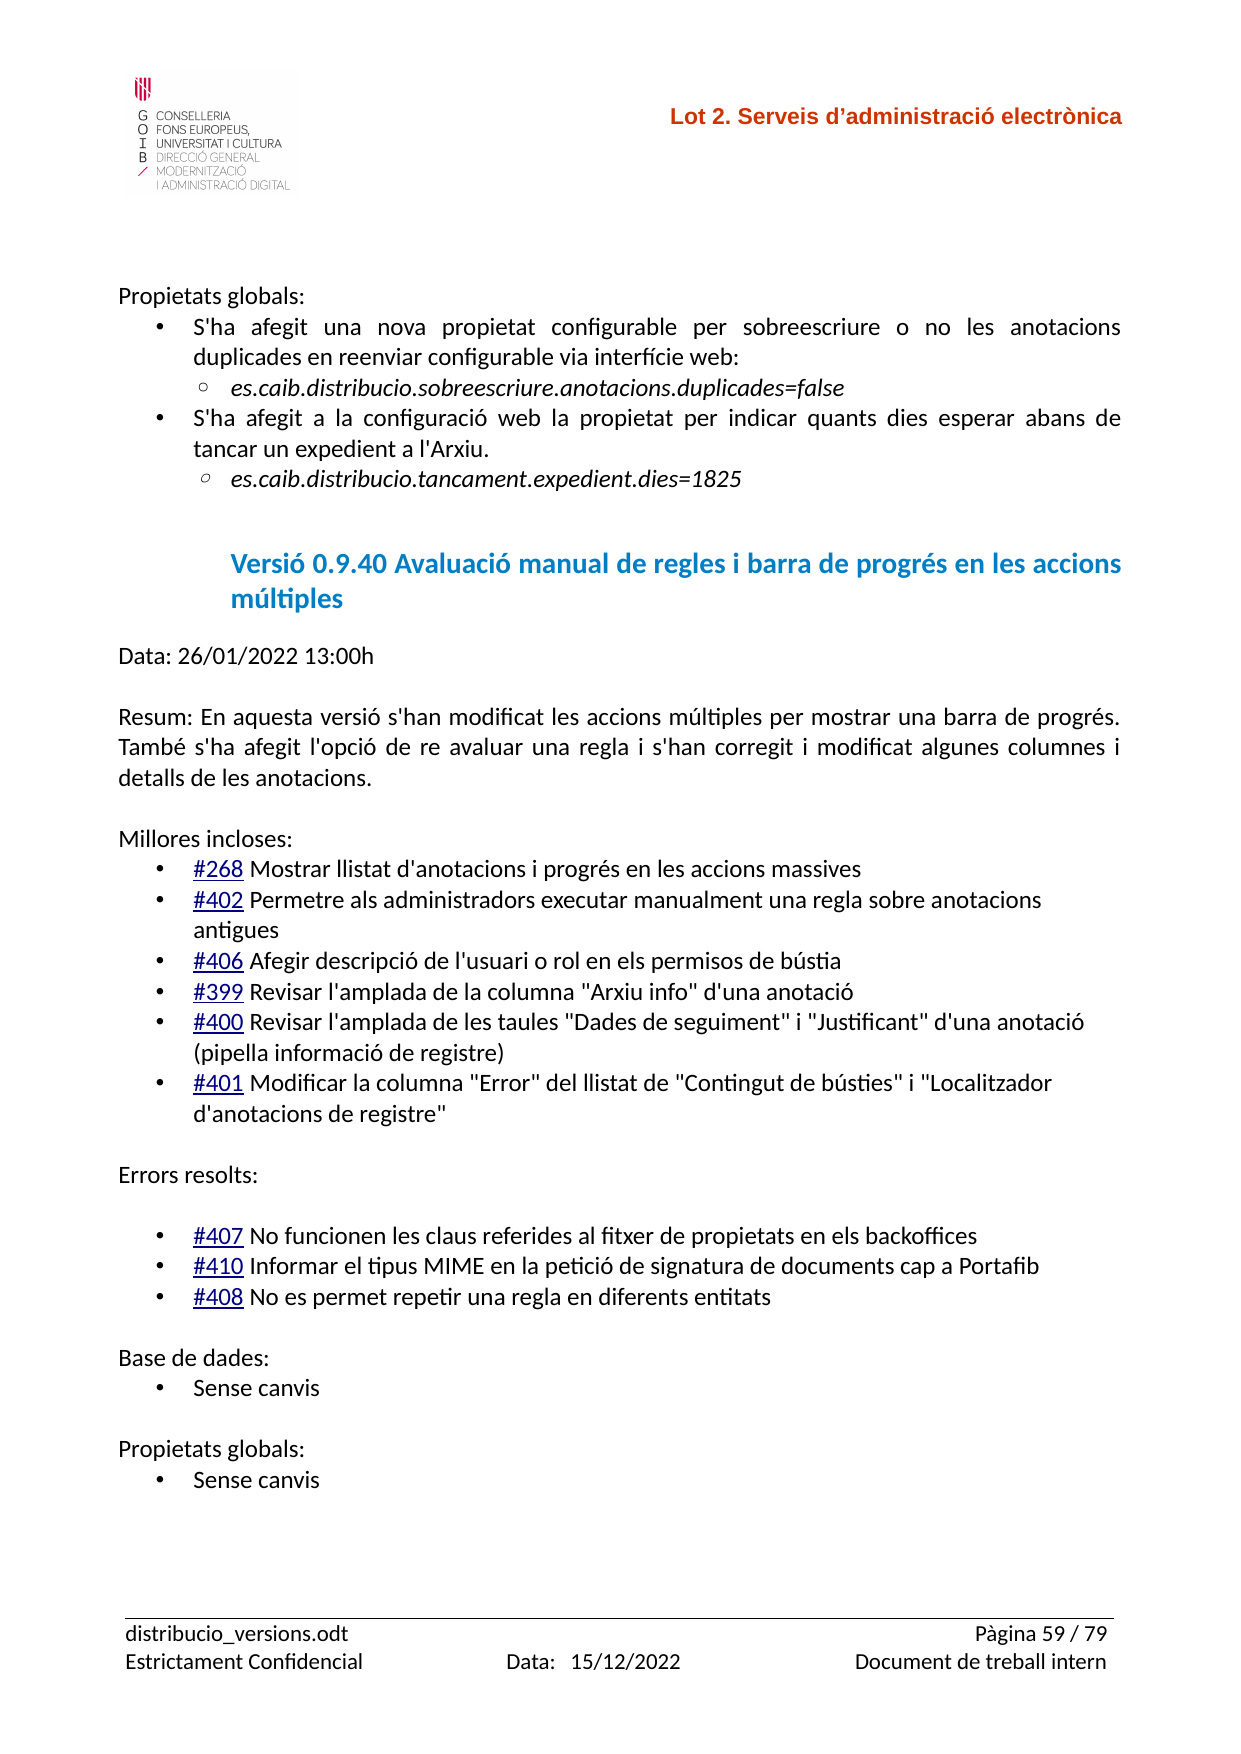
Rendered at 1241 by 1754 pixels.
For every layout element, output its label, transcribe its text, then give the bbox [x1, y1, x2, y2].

list #268 Mostrar llistat d'anotacions i progrés en les accions massives [156, 853, 1122, 884]
list #401 Modificar la columna "Error" del llistat de "Contingut de bústies" i "Localitzador d'anotacions de registre" [156, 1067, 1122, 1128]
list #399 Revisar l'amplada de la columna "Arxiu info" d'una anotació [156, 976, 1122, 1006]
list S'ha afegit a la configuració web la propietat per indicar quants dies esperar abans de tancar un expedient a l'Arxiu. [156, 402, 1122, 463]
list Sense canvis [156, 1372, 1122, 1403]
list #408 No es permet repetir una regla en diferents entitats [156, 1281, 1122, 1311]
list Sense canvis [156, 1464, 1122, 1494]
text Propietats globals: [118, 280, 1122, 311]
text Data: 26/01/2022 13:00h [118, 640, 1122, 670]
list S'ha afegit una nova propietat configurable per sobreescriure o no les anotacions duplicades en reenviar configurable via interfície web: [156, 311, 1122, 372]
list #406 Afegir descripció de l'usuari o rol en els permisos de bústia [156, 945, 1122, 976]
text Millores incloses: [118, 823, 1122, 853]
list #407 No funcionen les claus referides al fitxer de propietats en els backoffices [156, 1220, 1122, 1250]
list es.caib.distribucio.sobreescriure.anotacions.duplicades=false [193, 372, 1122, 402]
list #410 Informar el tipus MIME en la petició de signatura de documents cap a Portafib [156, 1250, 1122, 1281]
subtitle Versió 0.9.40 Avaluació manual de regles i barra de progrés en les accions múltiples [153, 545, 1122, 616]
text Base de dades: [118, 1342, 1122, 1372]
text Resum: En aquesta versió s'han modificat les accions múltiples per mostrar una barra de progrés. També s'ha afegit l'opció de re avaluar una regla i s'han corregit i modificat algunes columnes i detalls de les anotacions. [118, 701, 1122, 792]
list es.caib.distribucio.tancament.expedient.dies=1825 [193, 463, 1122, 494]
list #400 Revisar l'amplada de les taules "Dades de seguiment" i "Justificant" d'una anotació (pipella informació de registre) [156, 1006, 1122, 1067]
text Propietats globals: [118, 1433, 1122, 1464]
picture [126, 70, 299, 197]
text Errors resolts: [118, 1159, 1122, 1189]
list #402 Permetre als administradors executar manualment una regla sobre anotacions antigues [156, 884, 1122, 945]
